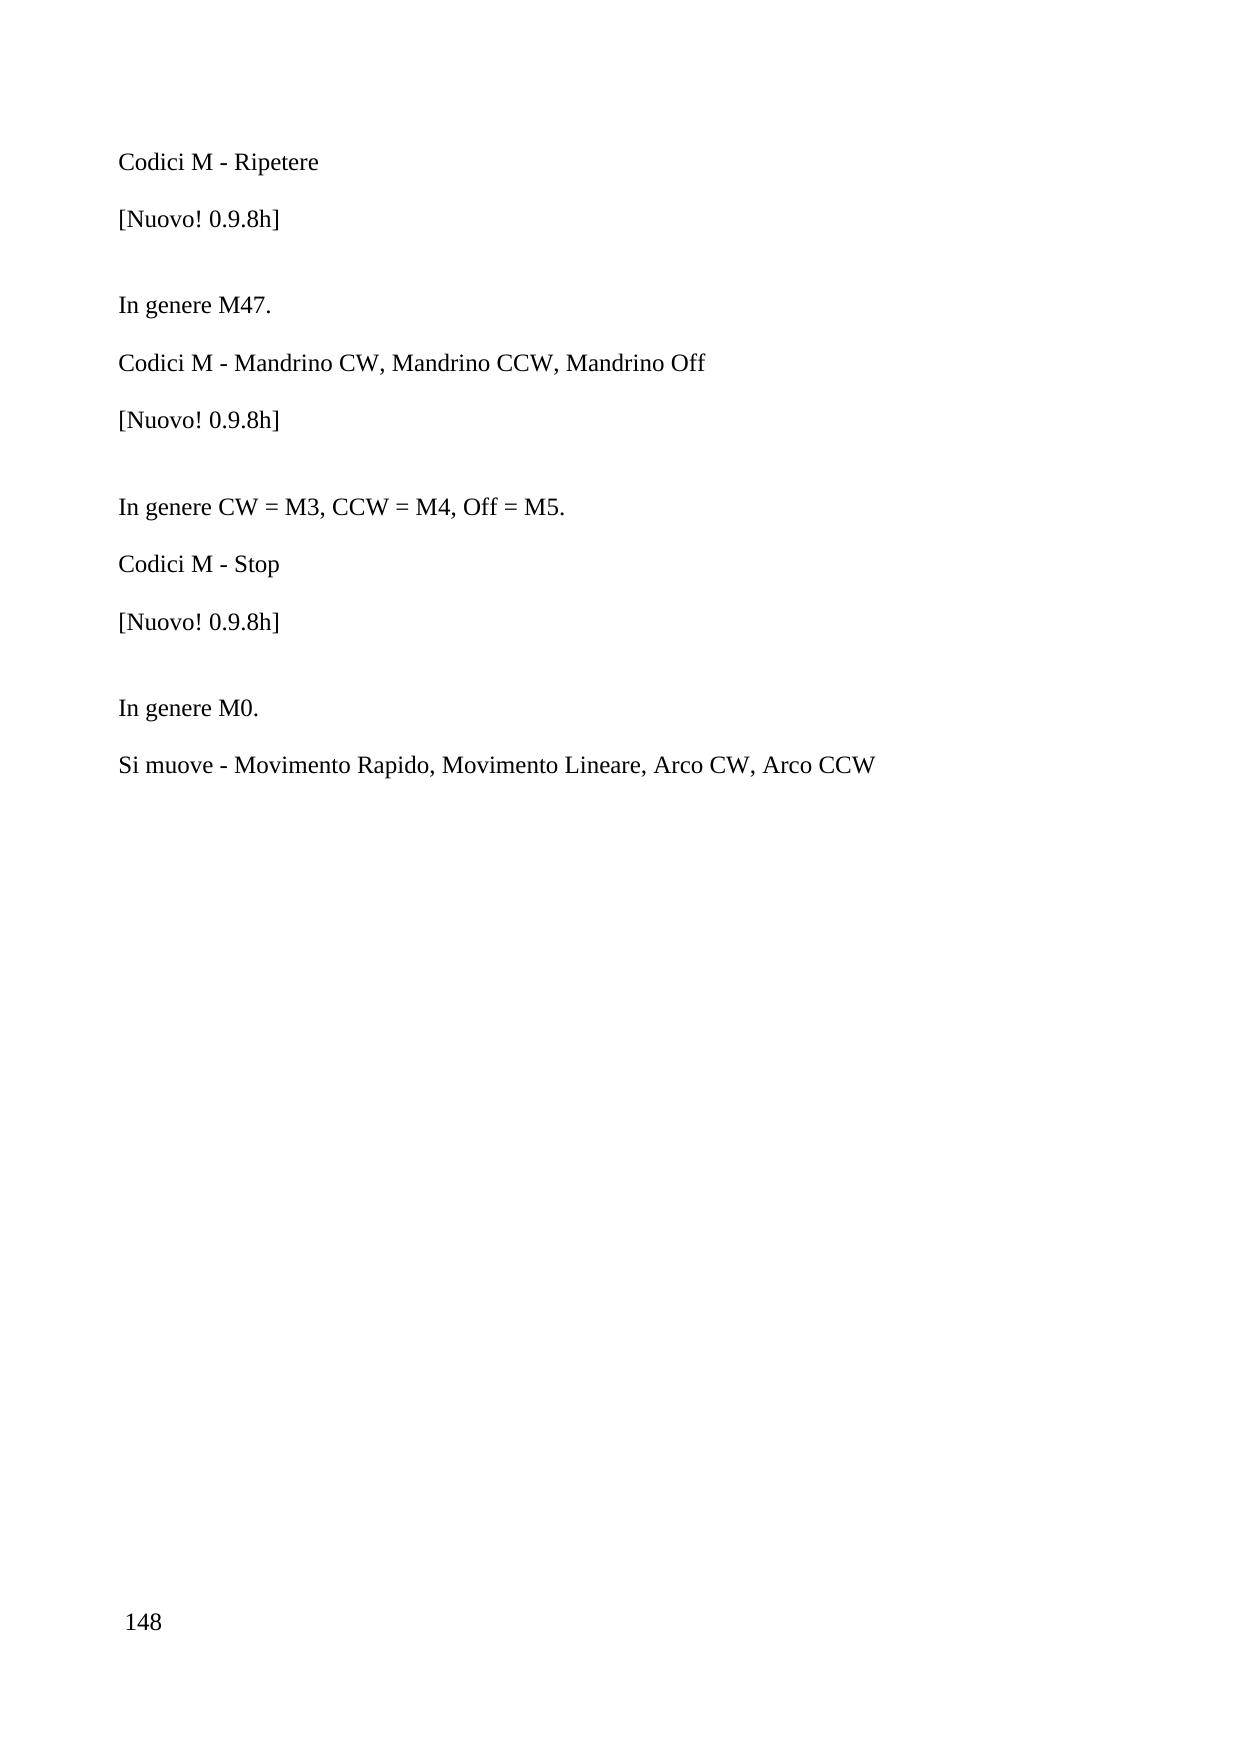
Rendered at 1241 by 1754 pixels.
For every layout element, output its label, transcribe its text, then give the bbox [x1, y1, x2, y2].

text Codici M - Stop [118, 549, 1122, 578]
text In genere CW = M3, CCW = M4, Off = M5. [118, 492, 1122, 521]
text [Nuovo! 0.9.8h] [118, 204, 1122, 233]
text In genere M0. [118, 693, 1122, 722]
text [Nuovo! 0.9.8h] [118, 607, 1122, 636]
text Codici M - Mandrino CW, Mandrino CCW, Mandrino Off [118, 348, 1122, 377]
text Si muove - Movimento Rapido, Movimento Lineare, Arco CW, Arco CCW [118, 751, 1122, 779]
text Codici M - Ripetere [118, 147, 1122, 176]
text In genere M47. [118, 291, 1122, 319]
text [Nuovo! 0.9.8h] [118, 406, 1122, 434]
